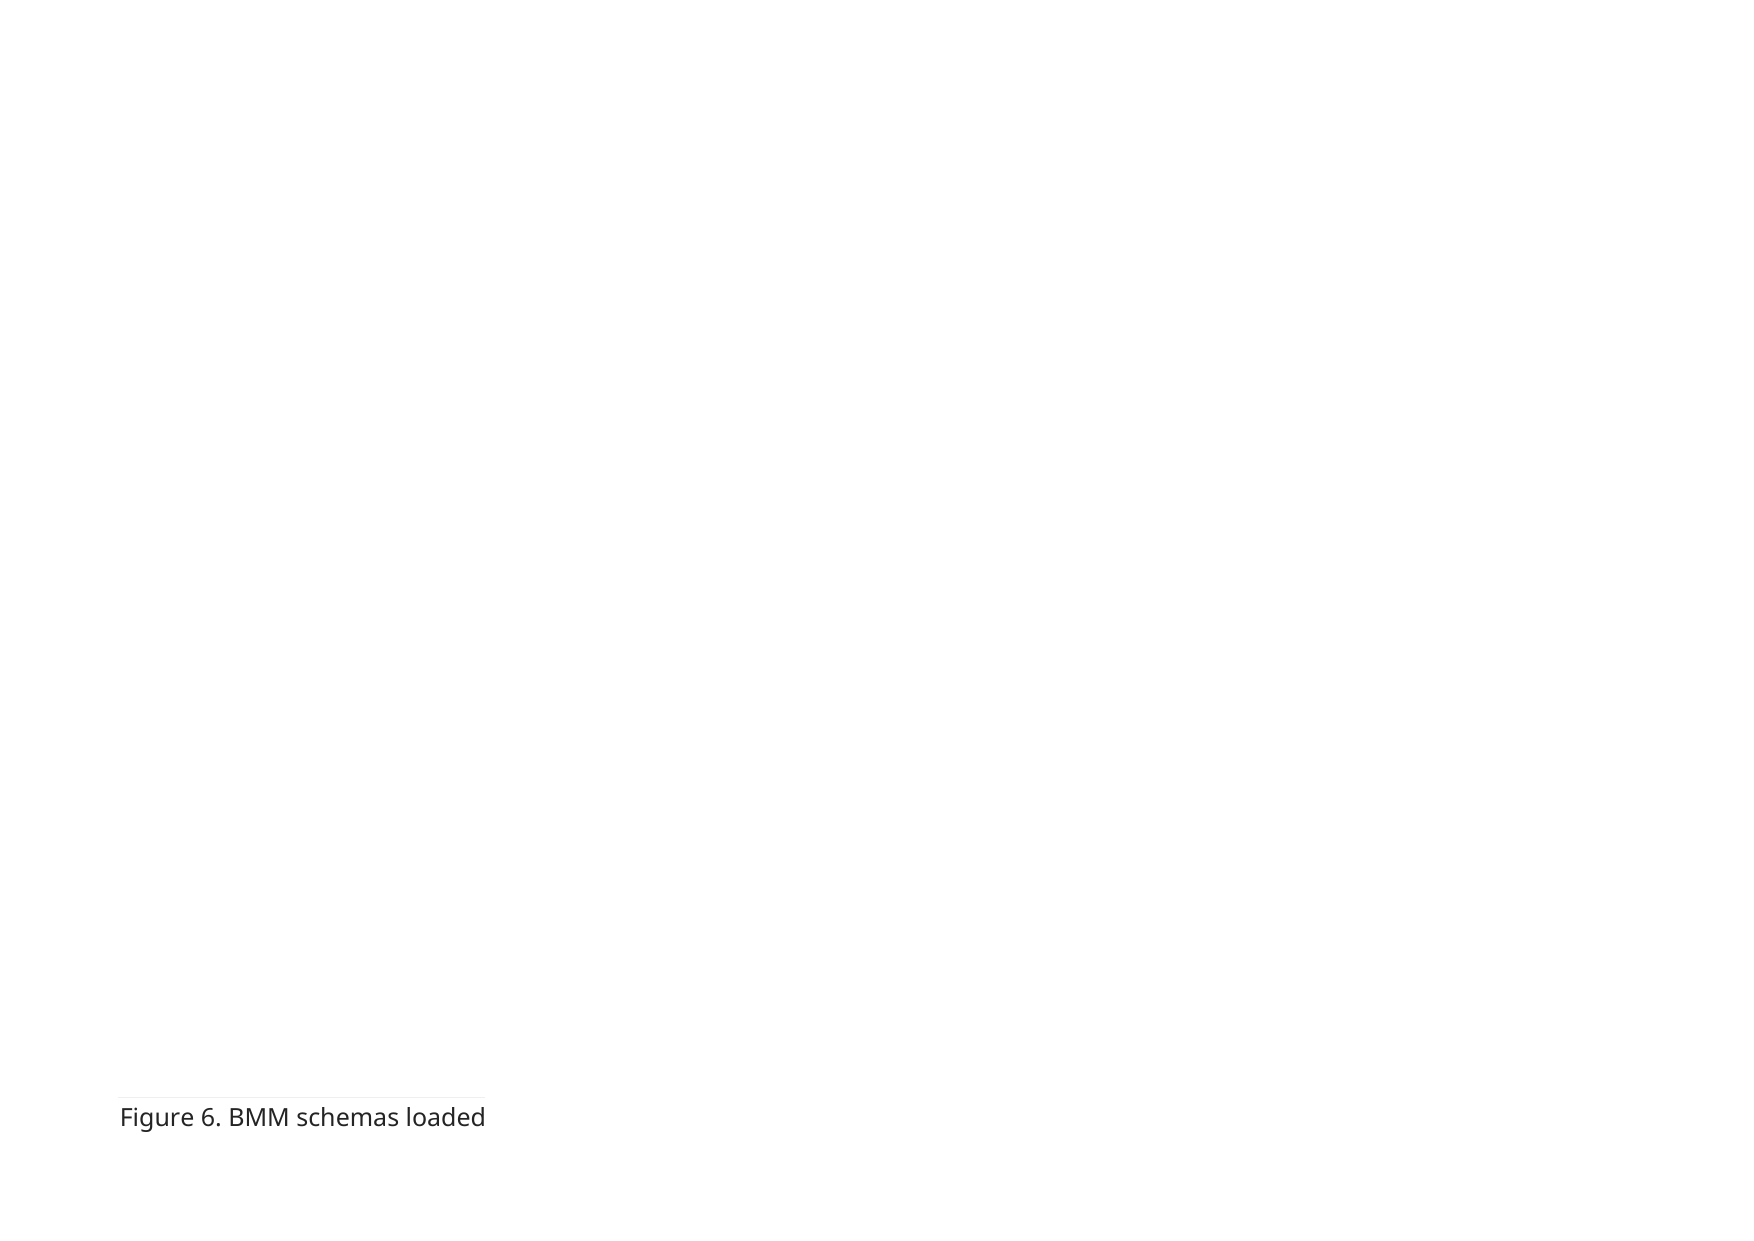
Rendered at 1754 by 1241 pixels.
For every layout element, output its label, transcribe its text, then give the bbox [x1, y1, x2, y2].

text Figure 6. BMM schemas loaded [118, 1097, 1695, 1134]
